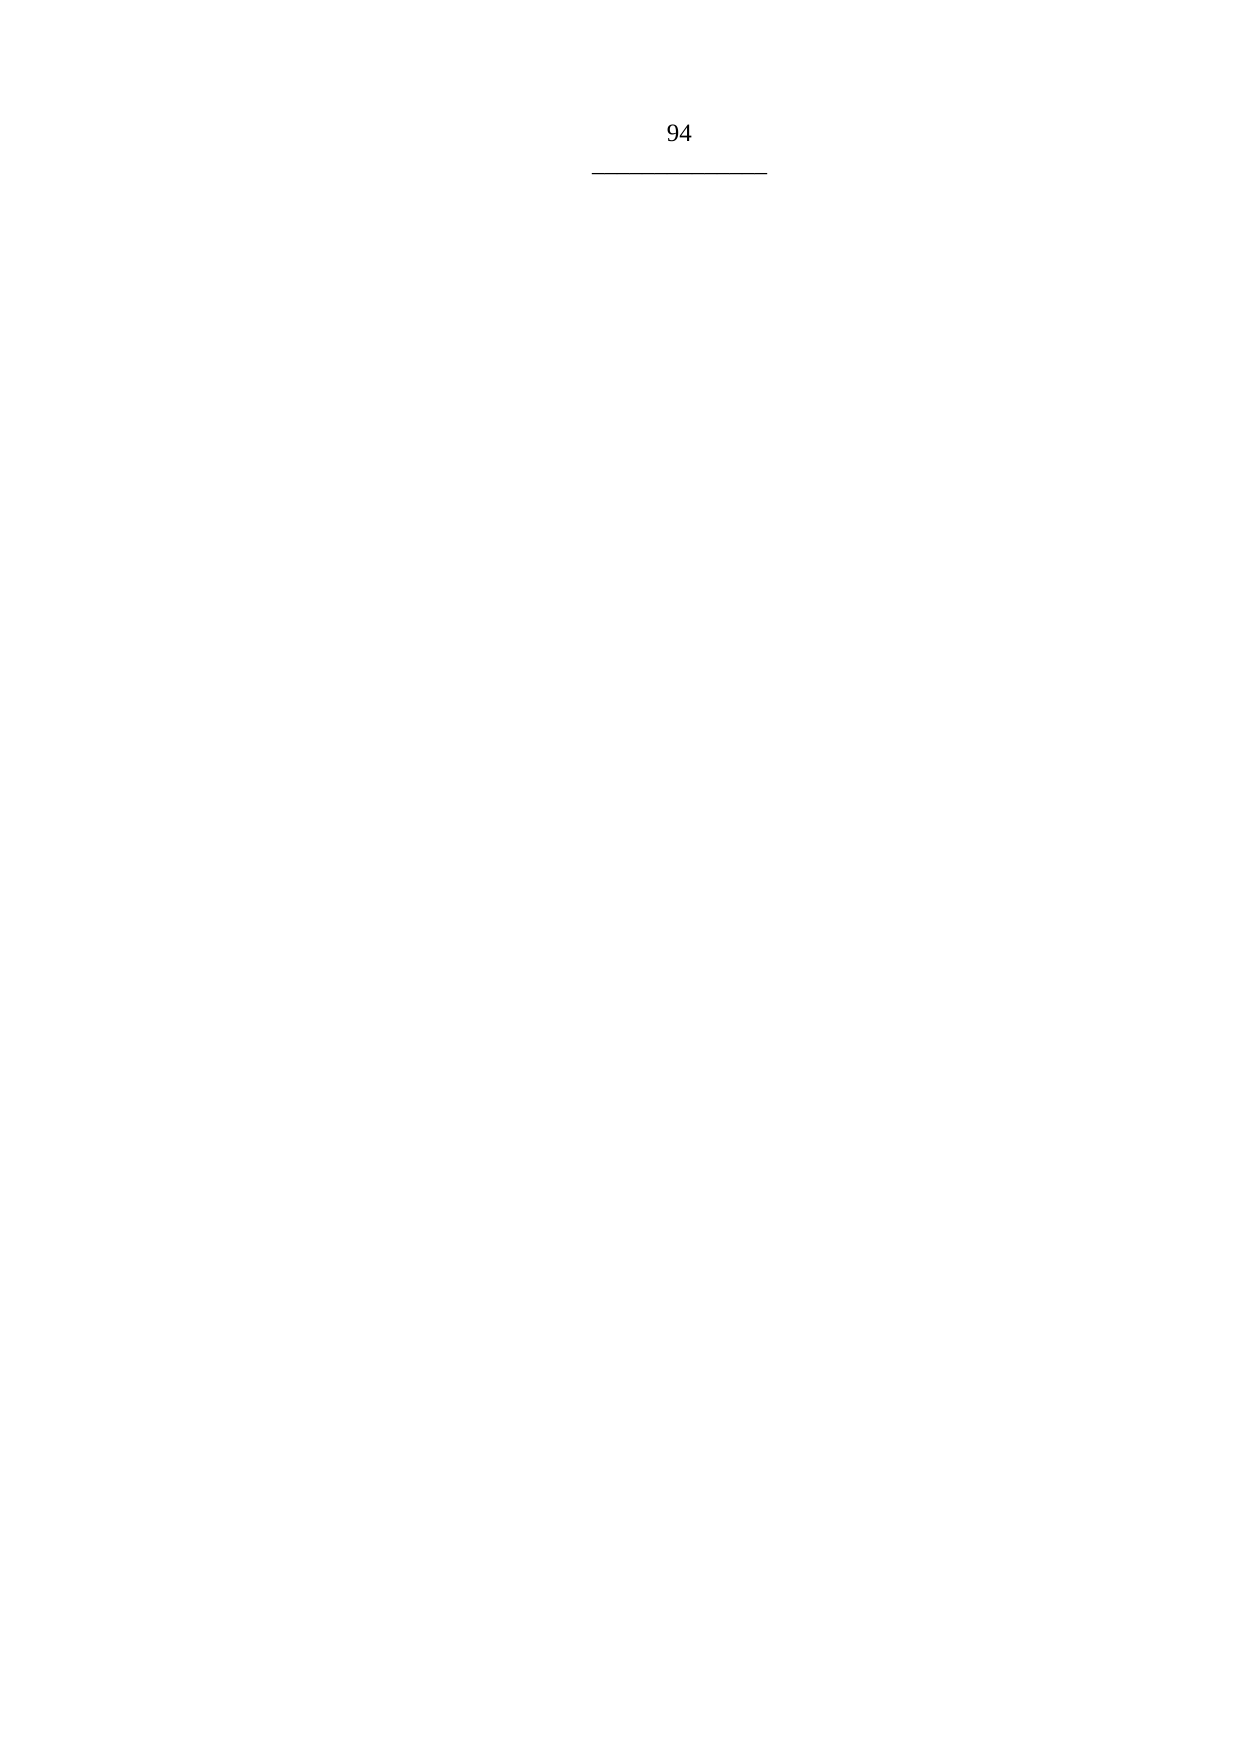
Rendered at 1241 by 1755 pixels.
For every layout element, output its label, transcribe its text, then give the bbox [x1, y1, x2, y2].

text ______________ [177, 148, 1181, 176]
